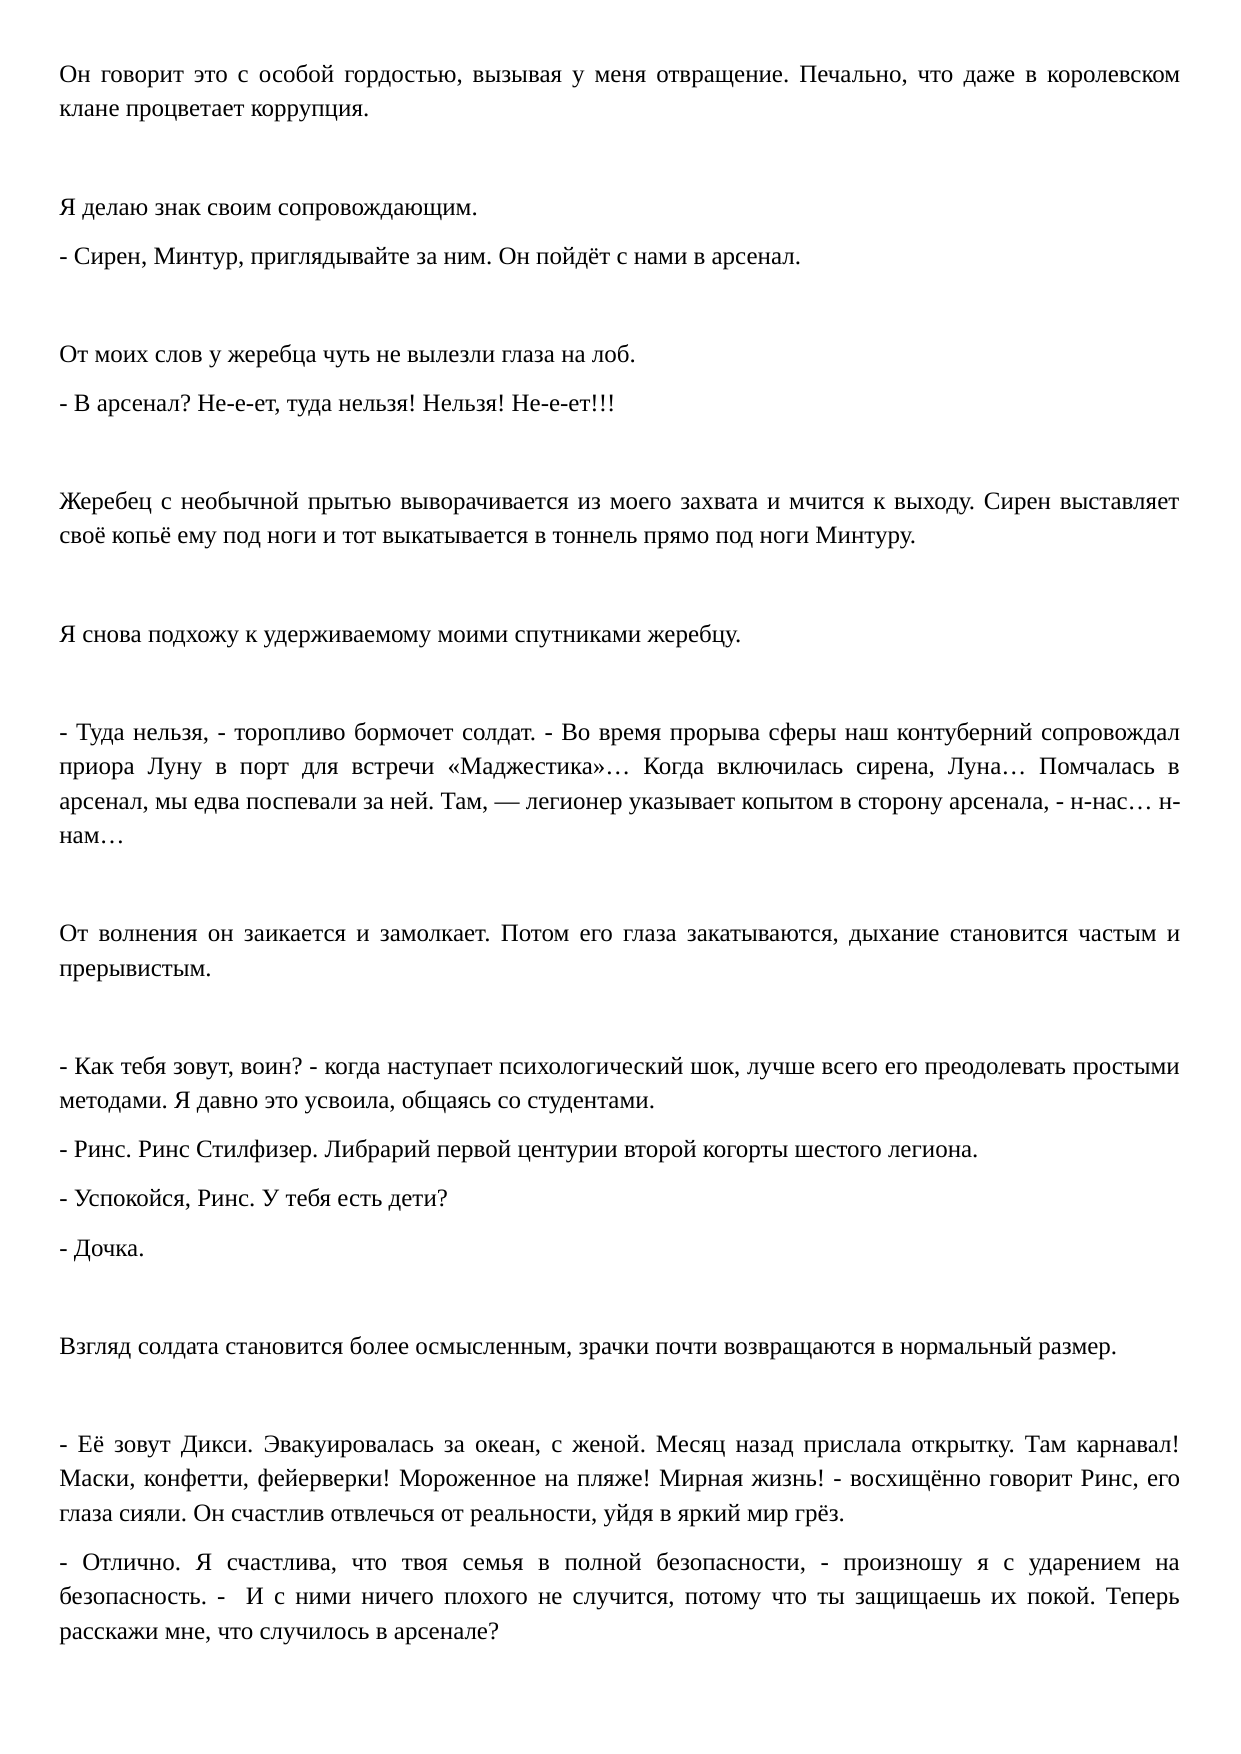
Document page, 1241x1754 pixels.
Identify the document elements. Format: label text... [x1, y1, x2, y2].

text - Как тебя зовут, воин? - когда наступает психологический шок, лучше всего его преодолевать простыми методами. Я давно это усвоила, общаясь со студентами. [59, 1051, 1181, 1114]
text От волнения он заикается и замолкает. Потом его глаза закатываются, дыхание становится частым и прерывистым. [59, 918, 1181, 982]
text - Туда нельзя, - торопливо бормочет солдат. - Во время прорыва сферы наш контуберний сопровождал приора Луну в порт для встречи «Маджестика»… Когда включилась сирена, Луна… Помчалась в арсенал, мы едва поспевали за ней. Там, — легионер указывает копытом в сторону арсенала, - н-нас… н-нам… [59, 717, 1181, 849]
text - Ринс. Ринс Стилфизер. Либрарий первой центурии второй когорты шестого легиона. [59, 1134, 1181, 1163]
text Взгляд солдата становится более осмысленным, зрачки почти возвращаются в нормальный размер. [59, 1331, 1181, 1359]
text Он говорит это с особой гордостью, вызывая у меня отвращение. Печально, что даже в королевском клане процветает коррупция. [59, 59, 1181, 122]
text Я снова подхожу к удерживаемому моими спутниками жеребцу. [59, 619, 1181, 647]
text - Сирен, Минтур, приглядывайте за ним. Он пойдёт с нами в арсенал. [59, 241, 1181, 269]
text От моих слов у жеребца чуть не вылезли глаза на лоб. [59, 339, 1181, 368]
text - Дочка. [59, 1233, 1181, 1261]
text Жеребец с необычной прытью выворачивается из моего захвата и мчится к выходу. Сирен выставляет своё копьё ему под ноги и тот выкатывается в тоннель прямо под ноги Минтуру. [59, 486, 1181, 549]
text Я делаю знак своим сопровождающим. [59, 192, 1181, 220]
text - Успокойся, Ринс. У тебя есть дети? [59, 1183, 1181, 1212]
text - Отлично. Я счастлива, что твоя семья в полной безопасности, - произношу я с ударением на безопасность. - И с ними ничего плохого не случится, потому что ты защищаешь их покой. Теперь расскажи мне, что случилось в арсенале? [59, 1547, 1181, 1644]
text - Её зовут Дикси. Эвакуировалась за океан, с женой. Месяц назад прислала открытку. Там карнавал! Маски, конфетти, фейерверки! Мороженное на пляже! Мирная жизнь! - восхищённо говорит Ринс, его глаза сияли. Он счастлив отвлечься от реальности, уйдя в яркий мир грёз. [59, 1429, 1181, 1527]
text - В арсенал? Не-е-ет, туда нельзя! Нельзя! Не-е-ет!!! [59, 388, 1181, 417]
